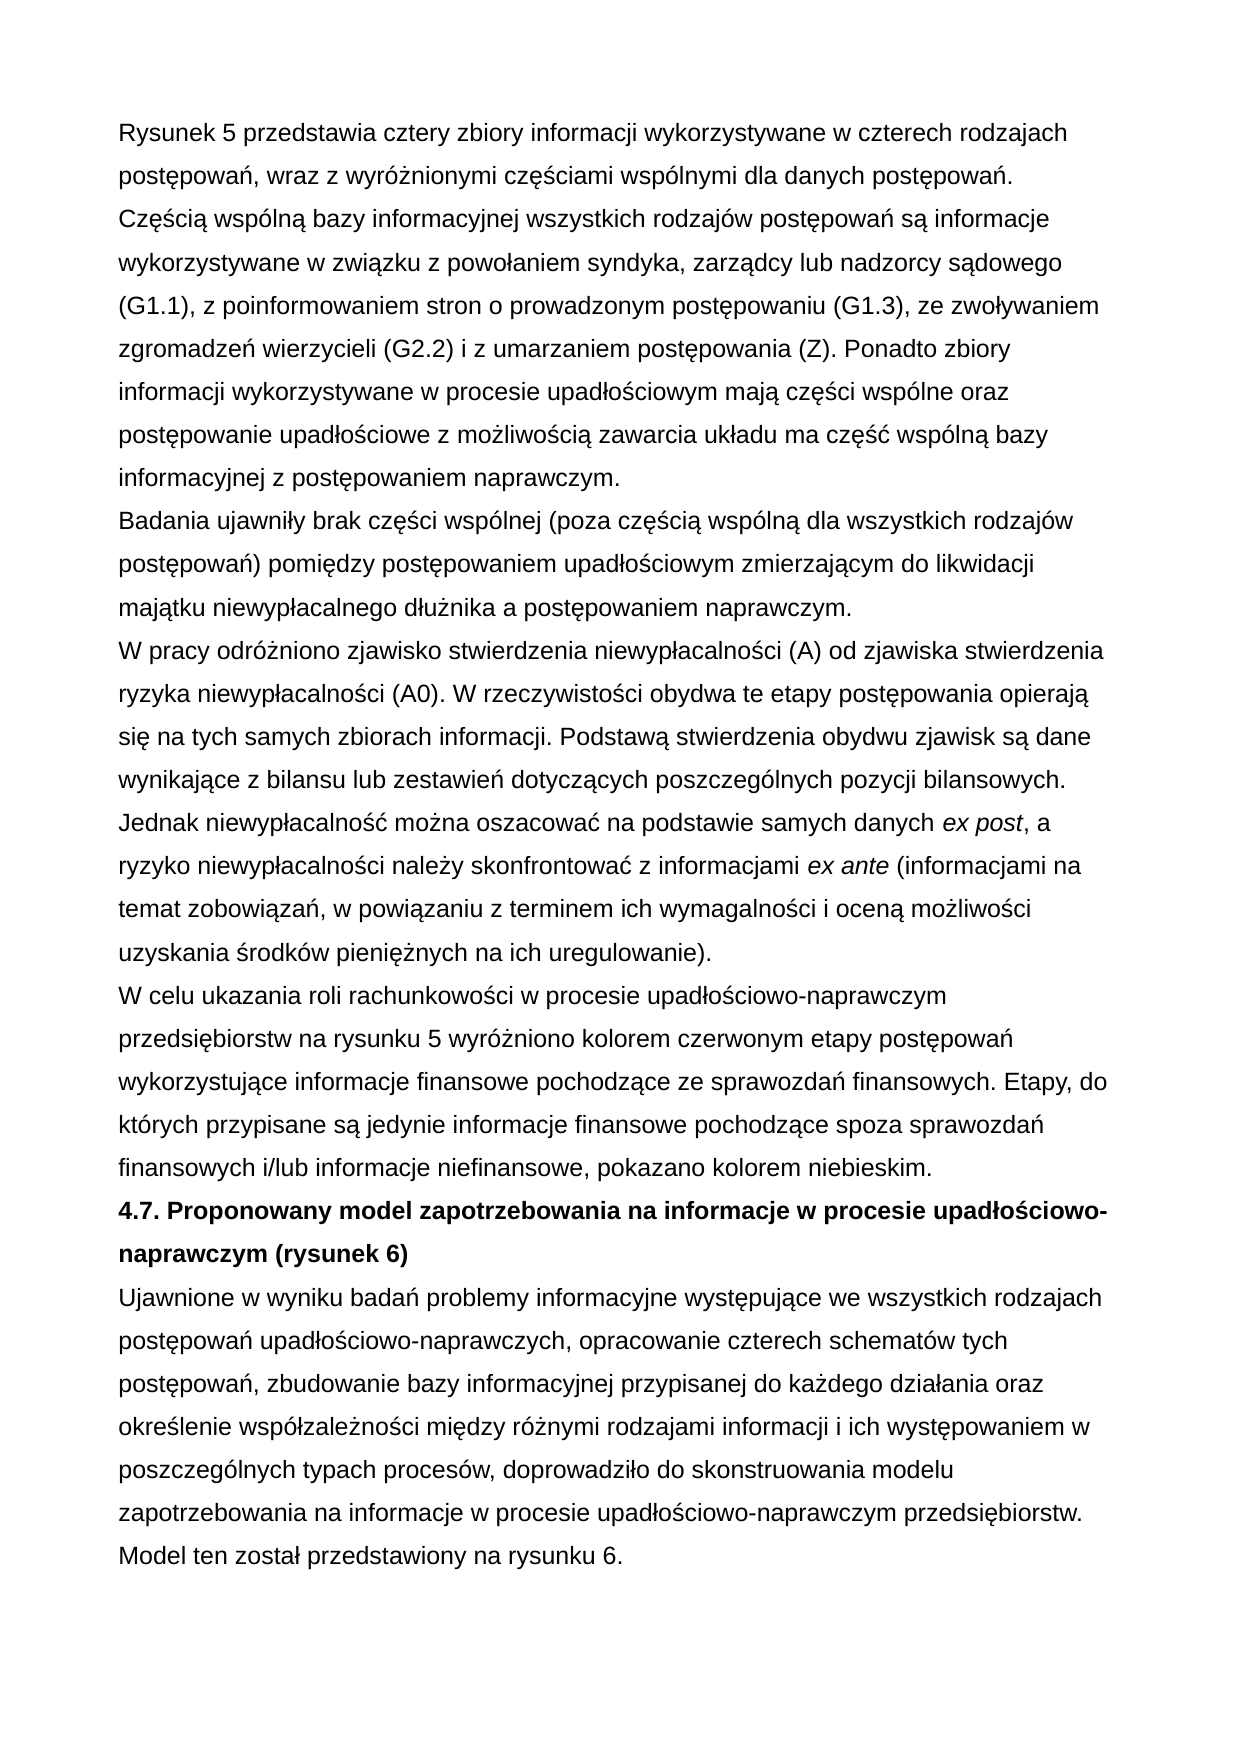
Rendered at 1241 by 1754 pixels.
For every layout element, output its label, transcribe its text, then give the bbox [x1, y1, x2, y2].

text Badania ujawniły brak części wspólnej (poza częścią wspólną dla wszystkich rodzajów postępowań) pomiędzy postępowaniem upadłościowym zmierzającym do likwidacji majątku niewypłacalnego dłużnika a postępowaniem naprawczym. [118, 506, 1122, 621]
text W celu ukazania roli rachunkowości w procesie upadłościowo-naprawczym przedsiębiorstw na rysunku 5 wyróżniono kolorem czerwonym etapy postępowań wykorzystujące informacje finansowe pochodzące ze sprawozdań finansowych. Etapy, do których przypisane są jedynie informacje finansowe pochodzące spoza sprawozdań finansowych i/lub informacje niefinansowe, pokazano kolorem niebieskim. [118, 981, 1122, 1182]
text Częścią wspólną bazy informacyjnej wszystkich rodzajów postępowań są informacje wykorzystywane w związku z powołaniem syndyka, zarządcy lub nadzorcy sądowego (G1.1), z poinformowaniem stron o prowadzonym postępowaniu (G1.3), ze zwoływaniem zgromadzeń wierzycieli (G2.2) i z umarzaniem postępowania (Z). Ponadto zbiory informacji wykorzystywane w procesie upadłościowym mają części wspólne oraz postępowanie upadłościowe z możliwością zawarcia układu ma część wspólną bazy informacyjnej z postępowaniem naprawczym. [118, 204, 1122, 492]
subtitle 4.7. Proponowany model zapotrzebowania na informacje w procesie upadłościowo-naprawczym (rysunek 6) [118, 1196, 1122, 1268]
text Ujawnione w wyniku badań problemy informacyjne występujące we wszystkich rodzajach postępowań upadłościowo-naprawczych, opracowanie czterech schematów tych postępowań, zbudowanie bazy informacyjnej przypisanej do każdego działania oraz określenie współzależności między różnymi rodzajami informacji i ich występowaniem w poszczególnych typach procesów, doprowadziło do skonstruowania modelu zapotrzebowania na informacje w procesie upadłościowo-naprawczym przedsiębiorstw. Model ten został przedstawiony na rysunku 6. [118, 1282, 1122, 1570]
text Rysunek 5 przedstawia cztery zbiory informacji wykorzystywane w czterech rodzajach postępowań, wraz z wyróżnionymi częściami wspólnymi dla danych postępowań. [118, 118, 1122, 190]
text W pracy odróżniono zjawisko stwierdzenia niewypłacalności (A) od zjawiska stwierdzenia ryzyka niewypłacalności (A0). W rzeczywistości obydwa te etapy postępowania opierają się na tych samych zbiorach informacji. Podstawą stwierdzenia obydwu zjawisk są dane wynikające z bilansu lub zestawień dotyczących poszczególnych pozycji bilansowych. Jednak niewypłacalność można oszacować na podstawie samych danych ex post, a ryzyko niewypłacalności należy skonfrontować z informacjami ex ante (informacjami na temat zobowiązań, w powiązaniu z terminem ich wymagalności i oceną możliwości uzyskania środków pieniężnych na ich uregulowanie). [118, 636, 1122, 966]
